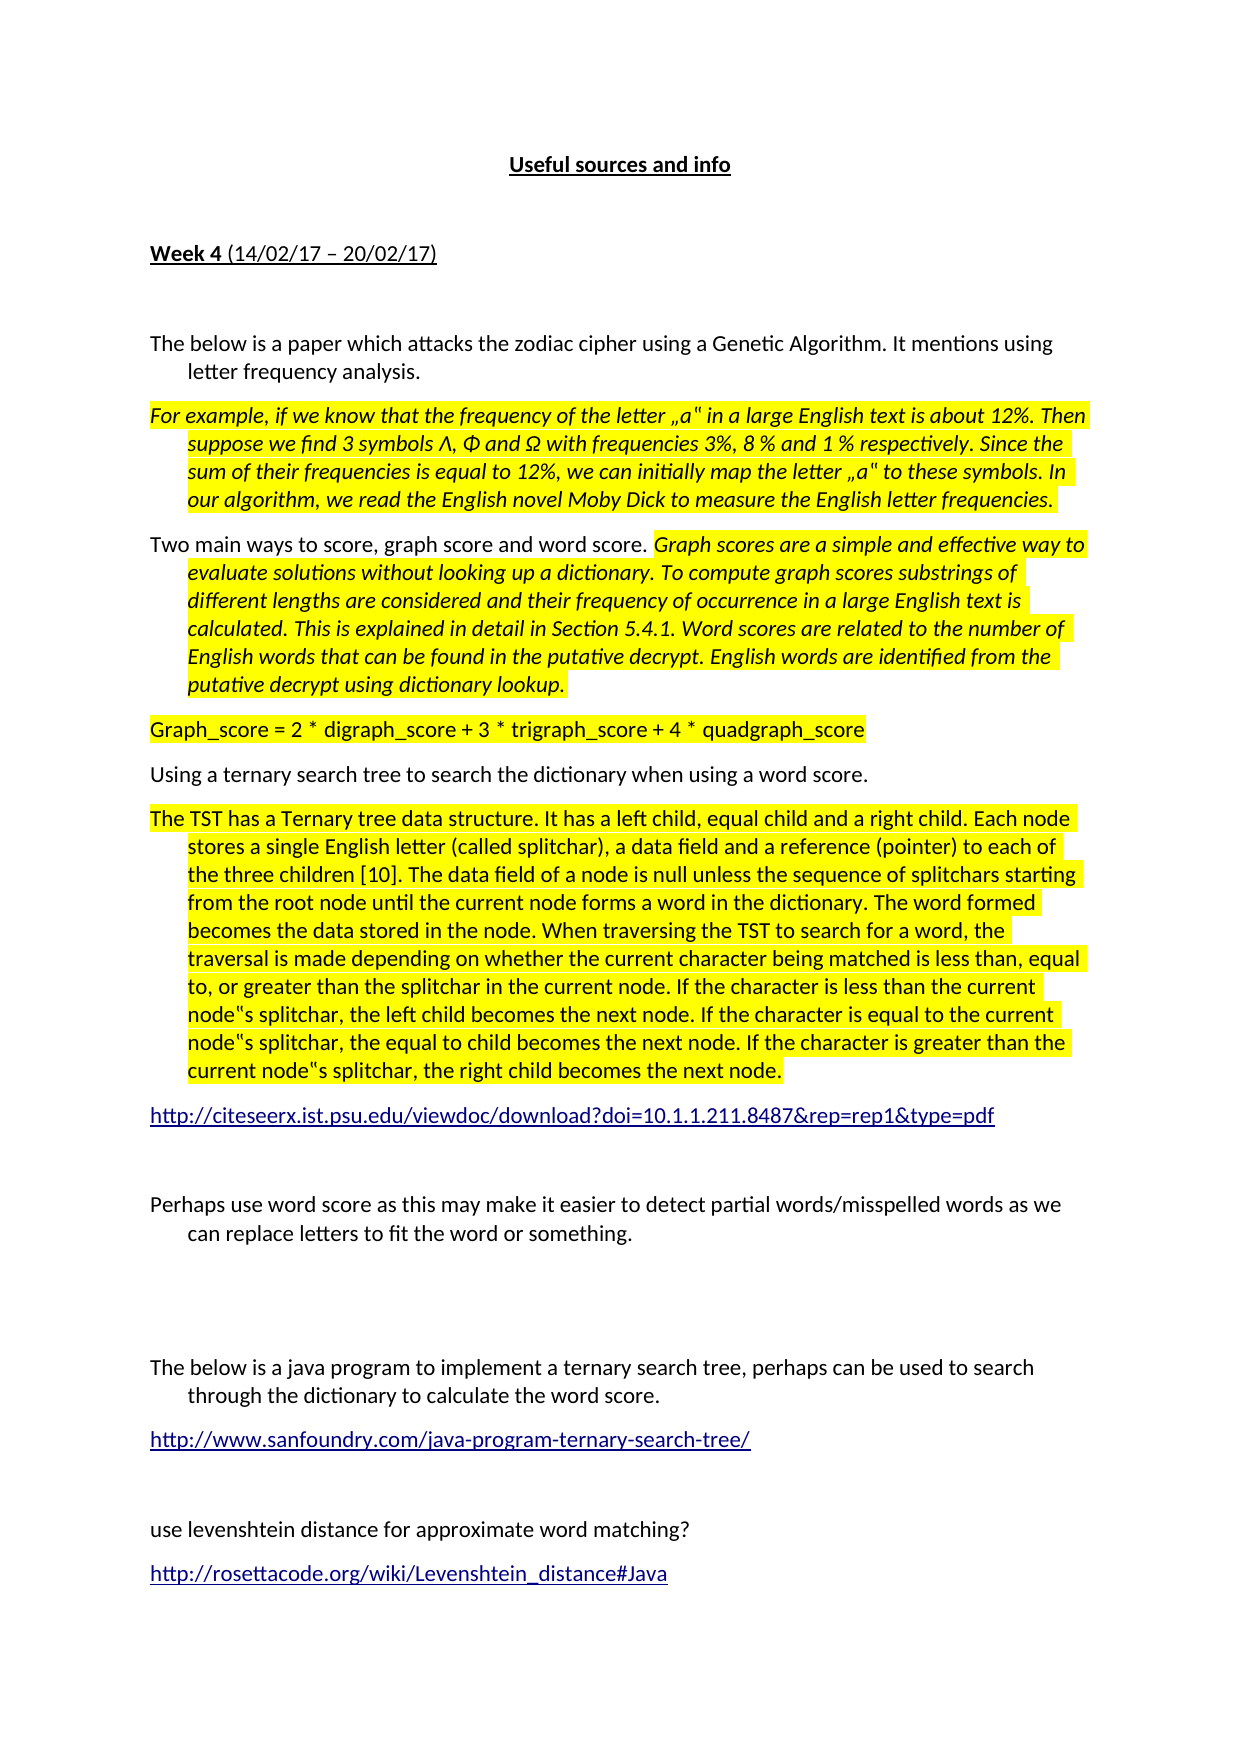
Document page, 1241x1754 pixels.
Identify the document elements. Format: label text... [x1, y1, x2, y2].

list http://citeseerx.ist.psu.edu/viewdoc/download?doi=10.1.1.211.8487&rep=rep1&type=pdf [150, 1101, 1090, 1129]
list The TST has a Ternary tree data structure. It has a left child, equal child and a right child. Each node stores a single English letter (called splitchar), a data field and a reference (pointer) to each of the three children [10]. The data field of a node is null unless the sequence of splitchars starting from the root node until the current node forms a word in the dictionary. The word formed becomes the data stored in the node. When traversing the TST to search for a word, the traversal is made depending on whether the current character being matched is less than, equal to, or greater than the splitchar in the current node. If the character is less than the current node‟s splitchar, the left child becomes the next node. If the character is equal to the current node‟s splitchar, the equal to child becomes the next node. If the character is greater than the current node‟s splitchar, the right child becomes the next node. [150, 804, 1090, 1084]
list The below is a java program to implement a ternary search tree, perhaps can be used to search through the dictionary to calculate the word score. [150, 1353, 1090, 1409]
list The below is a paper which attacks the zodiac cipher using a Genetic Algorithm. It mentions using letter frequency analysis. [150, 329, 1090, 385]
list For example, if we know that the frequency of the letter „a‟ in a large English text is about 12%. Then suppose we find 3 symbols Λ, Φ and Ω with frequencies 3%, 8 % and 1 % respectively. Since the sum of their frequencies is equal to 12%, we can initially map the letter „a‟ to these symbols. In our algorithm, we read the English novel Moby Dick to measure the English letter frequencies. [150, 401, 1090, 513]
list Graph_score = 2 * digraph_score + 3 * trigraph_score + 4 * quadgraph_score [150, 715, 1090, 743]
list use levenshtein distance for approximate word matching? [150, 1515, 1090, 1543]
list Perhaps use word score as this may make it easier to detect partial words/misspelled words as we can replace letters to fit the word or something. [150, 1191, 1090, 1247]
list http://rosettacode.org/wiki/Levenshtein_distance#Java [150, 1559, 1090, 1587]
list Week 4 (14/02/17 – 20/02/17) [150, 239, 1090, 267]
list Two main ways to score, graph score and word score. Graph scores are a simple and effective way to evaluate solutions without looking up a dictionary. To compute graph scores substrings of different lengths are considered and their frequency of occurrence in a large English text is calculated. This is explained in detail in Section 5.4.1. Word scores are related to the number of English words that can be found in the putative decrypt. English words are identified from the putative decrypt using dictionary lookup. [150, 530, 1090, 698]
list Using a ternary search tree to search the dictionary when using a word score. [150, 760, 1090, 788]
text Useful sources and info [150, 150, 1090, 178]
list http://www.sanfoundry.com/java-program-ternary-search-tree/ [150, 1425, 1090, 1453]
